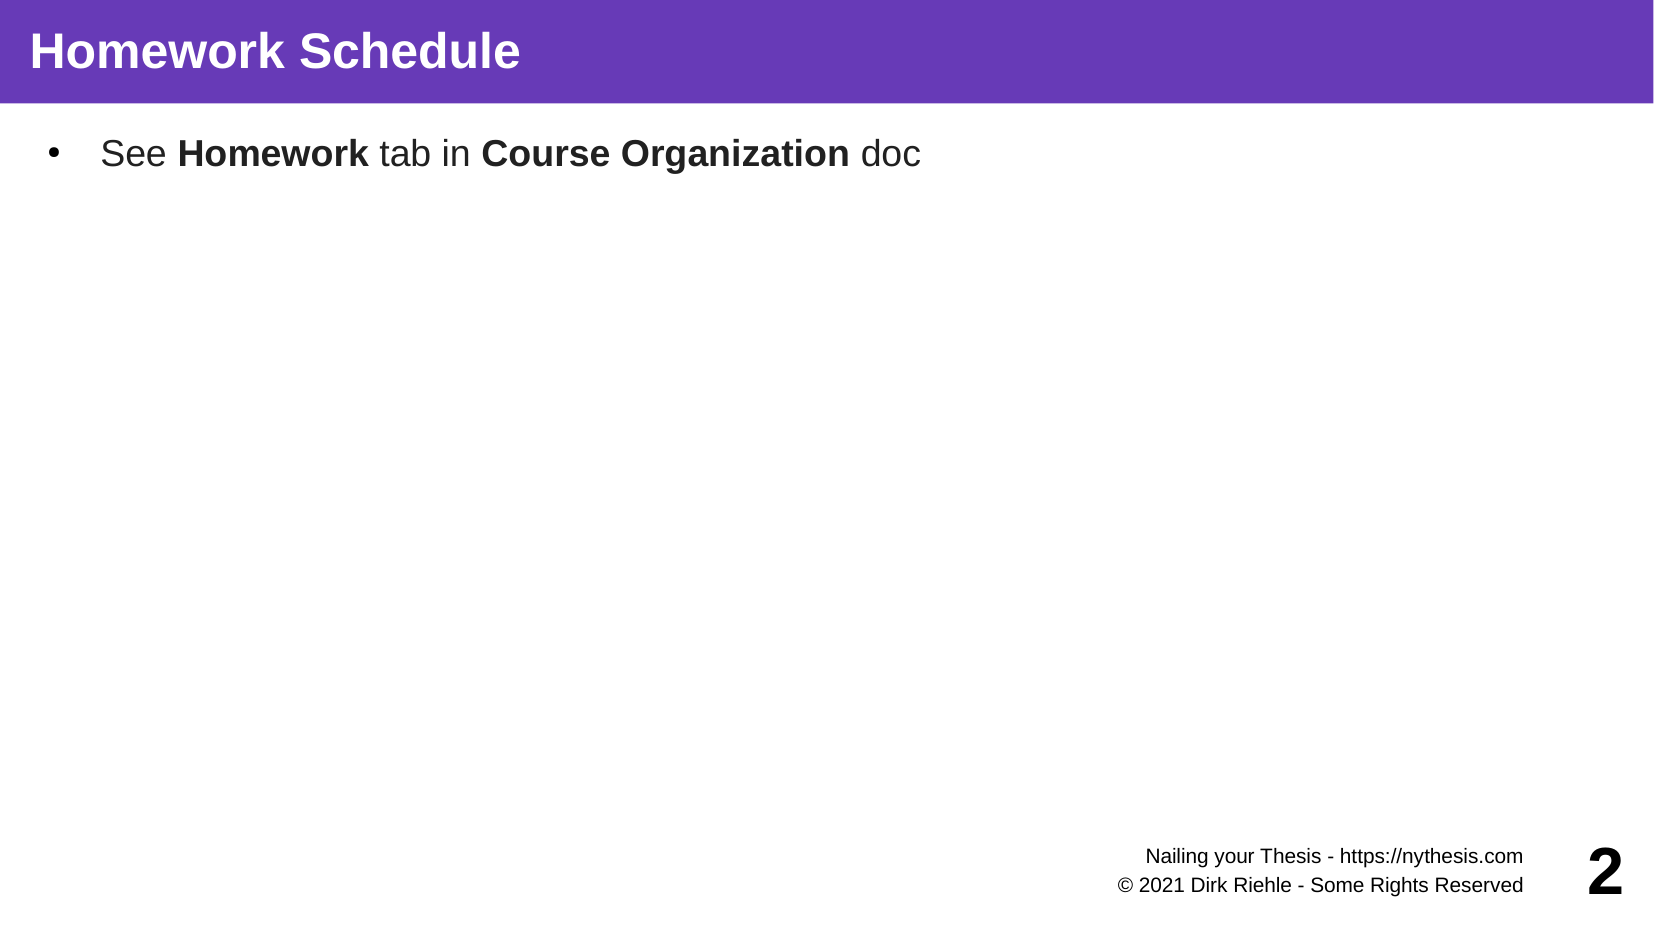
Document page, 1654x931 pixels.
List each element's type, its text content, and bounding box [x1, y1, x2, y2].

list See Homework tab in Course Organization doc [29, 132, 1625, 813]
title Homework Schedule [0, 0, 1654, 104]
